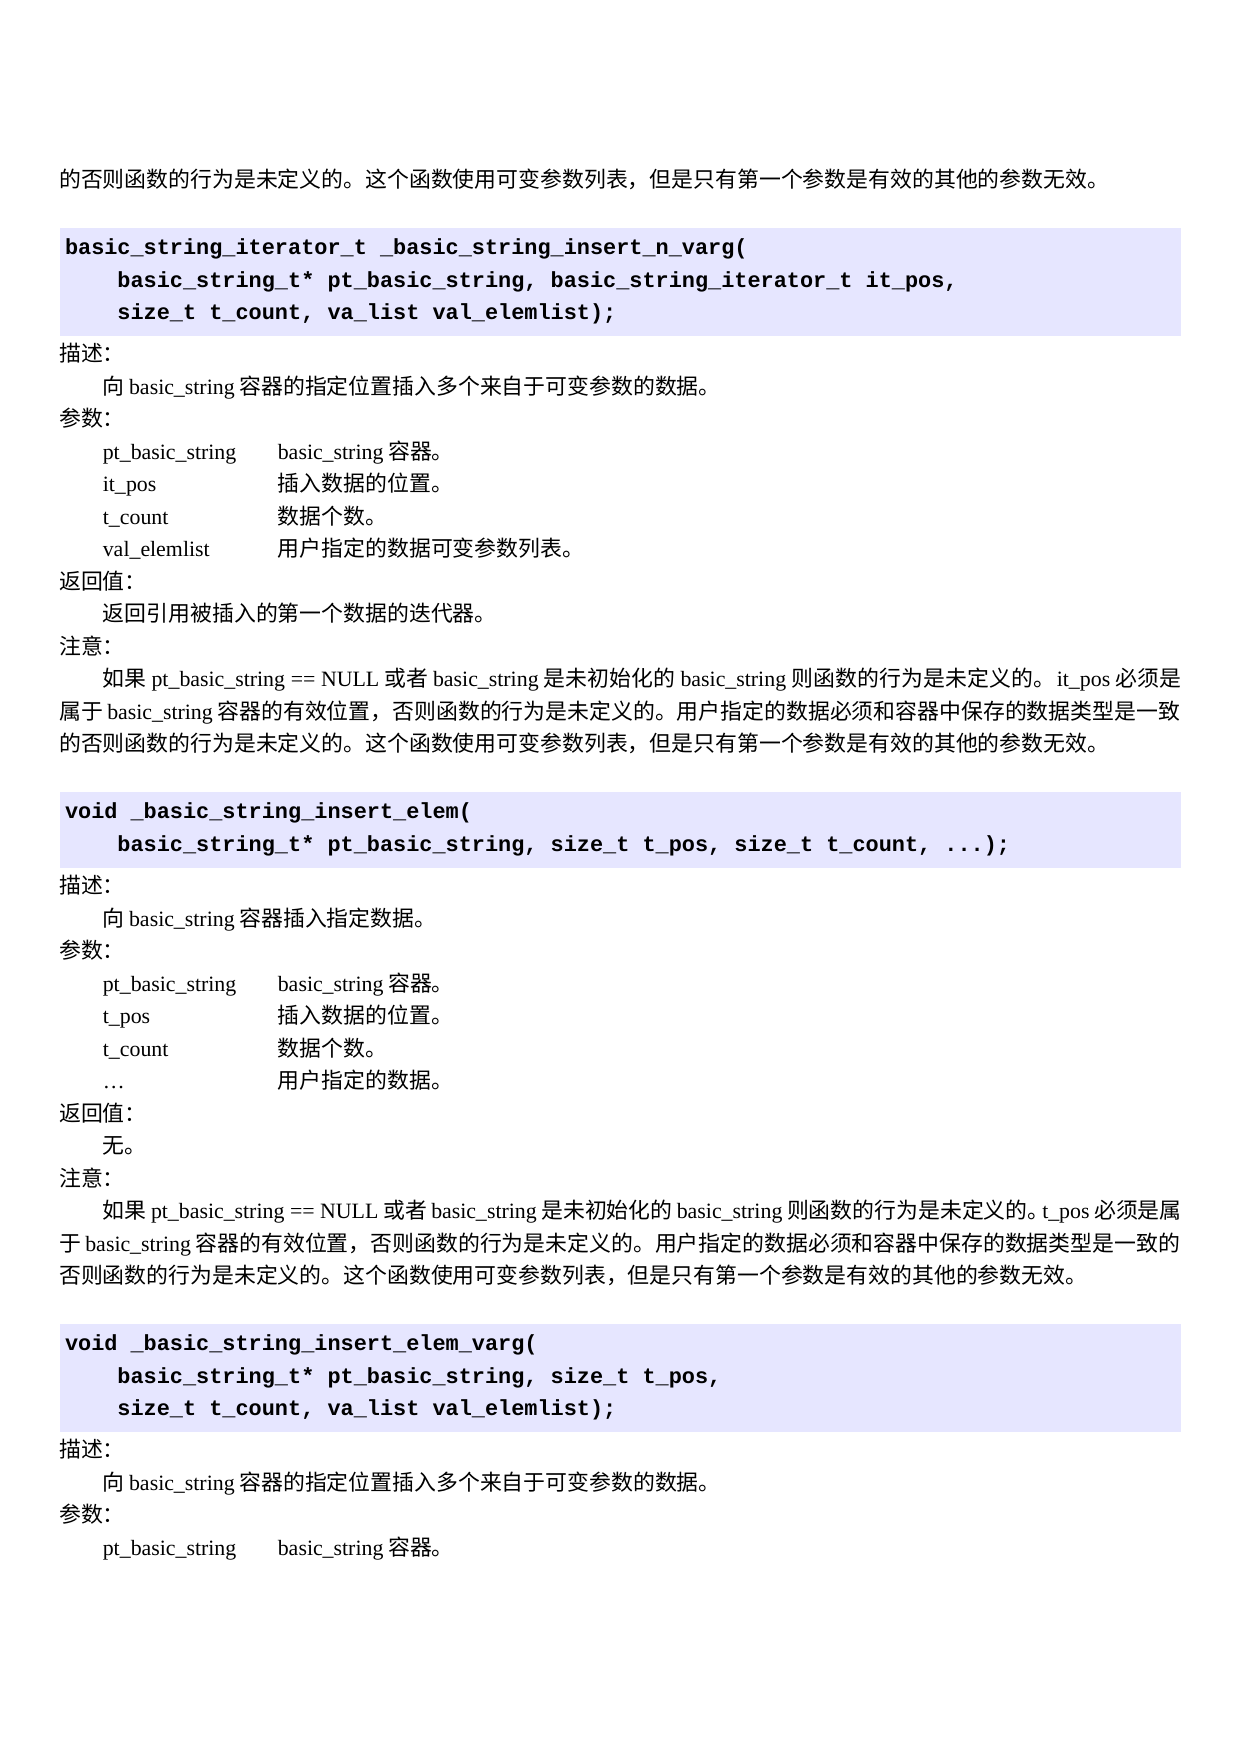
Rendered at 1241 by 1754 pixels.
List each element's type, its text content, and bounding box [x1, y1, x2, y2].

text 如果pt_basic_string == NULL或者basic_string是未初始化的basic_string则函数的行为是未定义的。t_pos必须是属于basic_string容器的有效位置，否则函数的行为是未定义的。用户指定的数据必须和容器中保存的数据类型是一致的否则函数的行为是未定义的。这个函数使用可变参数列表，但是只有第一个参数是有效的其他的参数无效。 [59, 1193, 1181, 1290]
table_header void _basic_string_insert_elem_varg( basic_string_t* pt_basic_string, size_t t_pos, size_t t_count, va_list val_elemlist); [60, 1324, 1181, 1432]
text 向basic_string容器插入指定数据。 [59, 900, 1181, 933]
text t_pos 插入数据的位置。 [59, 998, 1181, 1030]
text 无。 [59, 1128, 1181, 1160]
text 向basic_string容器的指定位置插入多个来自于可变参数的数据。 [59, 368, 1181, 401]
text 向basic_string容器的指定位置插入多个来自于可变参数的数据。 [59, 1464, 1181, 1497]
text 参数： [59, 933, 1181, 965]
text 返回引用被插入的第一个数据的迭代器。 [59, 596, 1181, 628]
text 注意： [59, 628, 1181, 661]
text 如果pt_basic_string == NULL或者basic_string是未初始化的basic_string则函数的行为是未定义的。it_pos必须是属于basic_string容器的有效位置，否则函数的行为是未定义的。用户指定的数据必须和容器中保存的数据类型是一致的否则函数的行为是未定义的。这个函数使用可变参数列表，但是只有第一个参数是有效的其他的参数无效。 [59, 661, 1181, 758]
text t_count 数据个数。 [59, 498, 1181, 531]
text pt_basic_string basic_string容器。 [59, 433, 1181, 466]
text 的否则函数的行为是未定义的。这个函数使用可变参数列表，但是只有第一个参数是有效的其他的参数无效。 [59, 162, 1181, 194]
text it_pos 插入数据的位置。 [59, 466, 1181, 498]
text 描述： [59, 337, 1181, 368]
text 描述： [59, 1433, 1181, 1464]
text t_count 数据个数。 [59, 1030, 1181, 1063]
text 参数： [59, 401, 1181, 433]
table_header void _basic_string_insert_elem( basic_string_t* pt_basic_string, size_t t_pos, size_t t_count, ...); [60, 792, 1181, 868]
text 返回值： [59, 1095, 1181, 1128]
text 返回值： [59, 563, 1181, 596]
text 注意： [59, 1160, 1181, 1193]
text … 用户指定的数据。 [59, 1063, 1181, 1095]
text 参数： [59, 1497, 1181, 1529]
text 描述： [59, 869, 1181, 900]
text val_elemlist 用户指定的数据可变参数列表。 [59, 531, 1181, 563]
text pt_basic_string basic_string容器。 [59, 965, 1181, 998]
text pt_basic_string basic_string容器。 [59, 1529, 1181, 1562]
table_header basic_string_iterator_t _basic_string_insert_n_varg( basic_string_t* pt_basic_string, basic_string_iterator_t it_pos, size_t t_count, va_list val_elemlist); [60, 228, 1181, 336]
